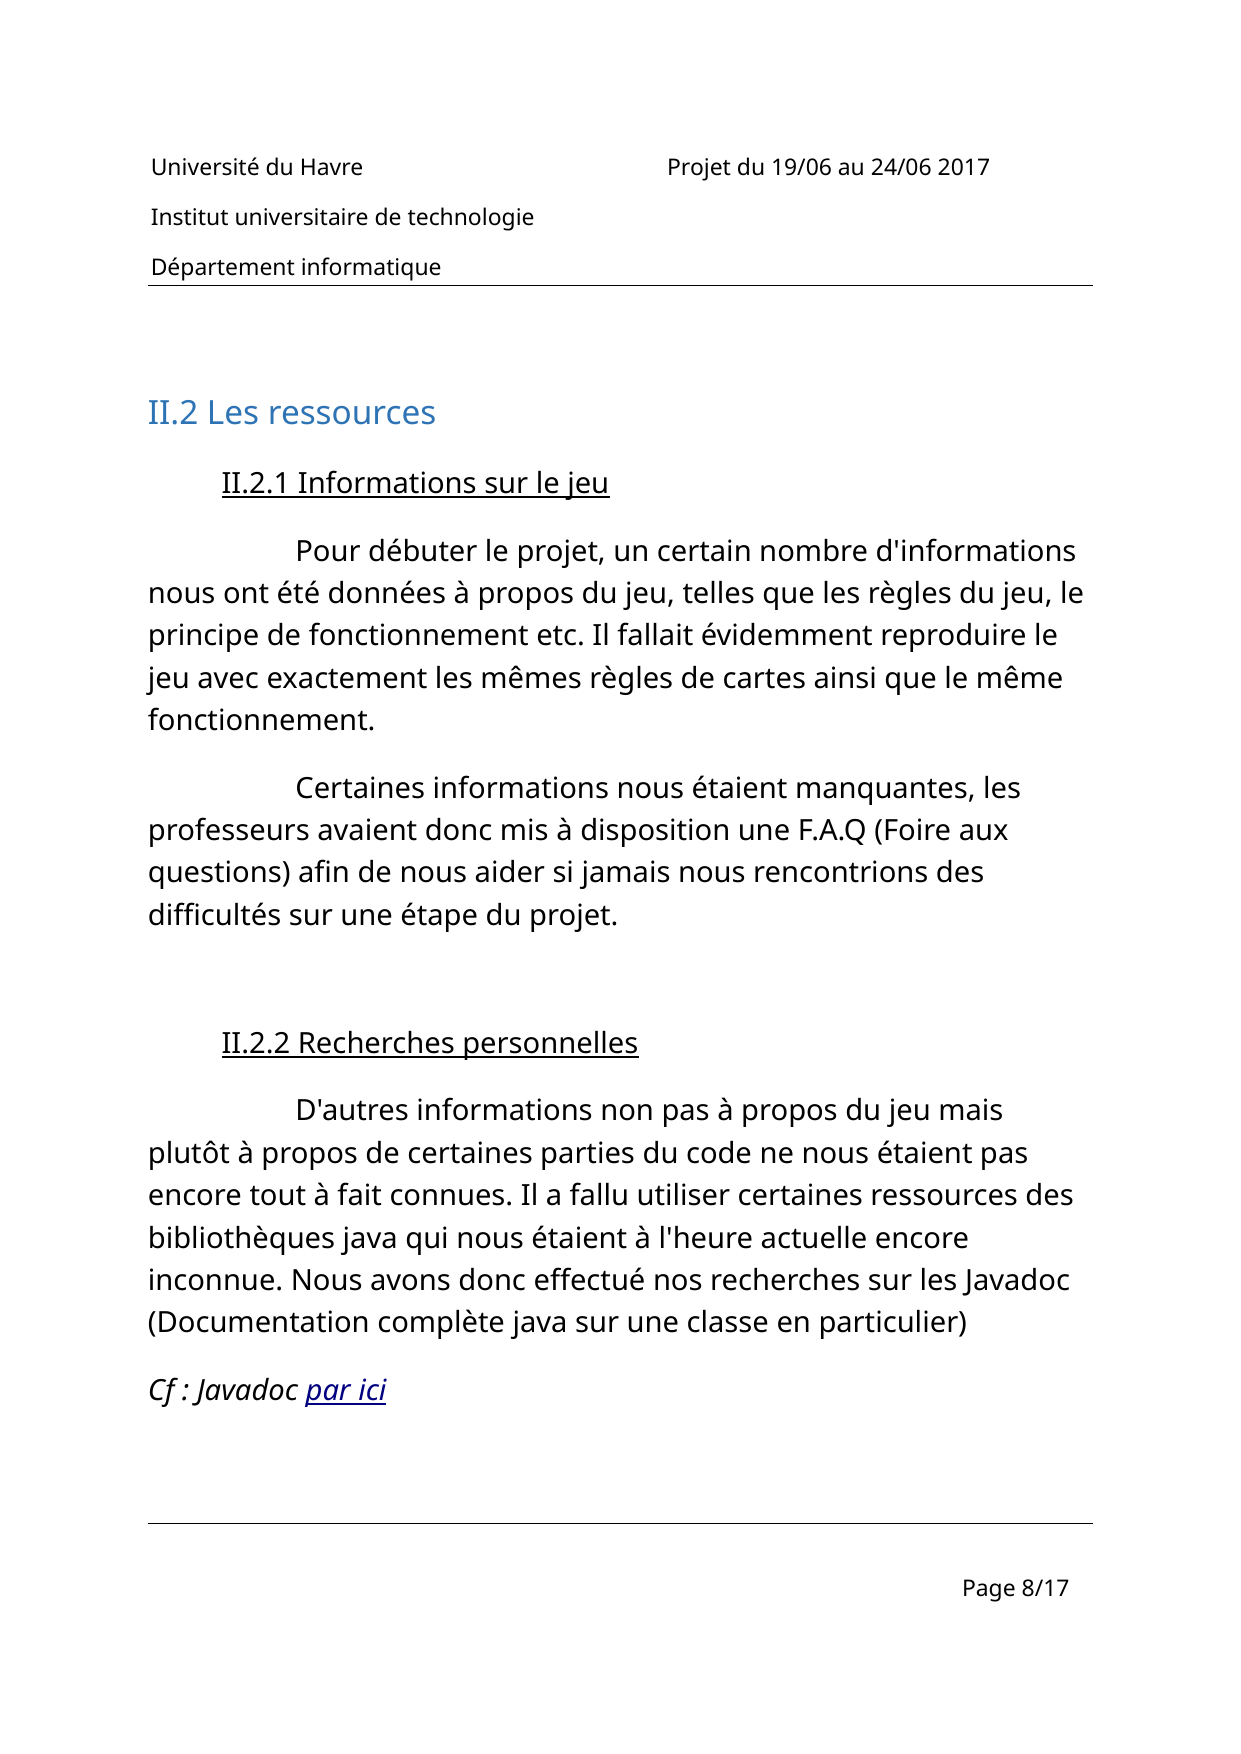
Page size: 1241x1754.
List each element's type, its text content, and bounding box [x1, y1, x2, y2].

subtitle Certaines informations nous étaient manquantes, les professeurs avaient donc mis à disposition une F.A.Q (Foire aux questions) afin de nous aider si jamais nous rencontrions des difficultés sur une étape du projet. [148, 767, 1093, 934]
subtitle D'autres informations non pas à propos du jeu mais plutôt à propos de certaines parties du code ne nous étaient pas encore tout à fait connues. Il a fallu utiliser certaines ressources des bibliothèques java qui nous étaient à l'heure actuelle encore inconnue. Nous avons donc effectué nos recherches sur les Javadoc (Documentation complète java sur une classe en particulier) [148, 1090, 1093, 1341]
subtitle II.2.1 Informations sur le jeu [148, 462, 1093, 502]
subtitle II.2.2 Recherches personnelles [148, 1022, 1093, 1062]
subtitle Cf : Javadoc par ici [148, 1369, 1093, 1409]
subtitle II.2 Les ressources [148, 389, 1093, 434]
subtitle Pour débuter le projet, un certain nombre d'informations nous ont été données à propos du jeu, telles que les règles du jeu, le principe de fonctionnement etc. Il fallait évidemment reproduire le jeu avec exactement les mêmes règles de cartes ainsi que le même fonctionnement. [148, 530, 1093, 739]
